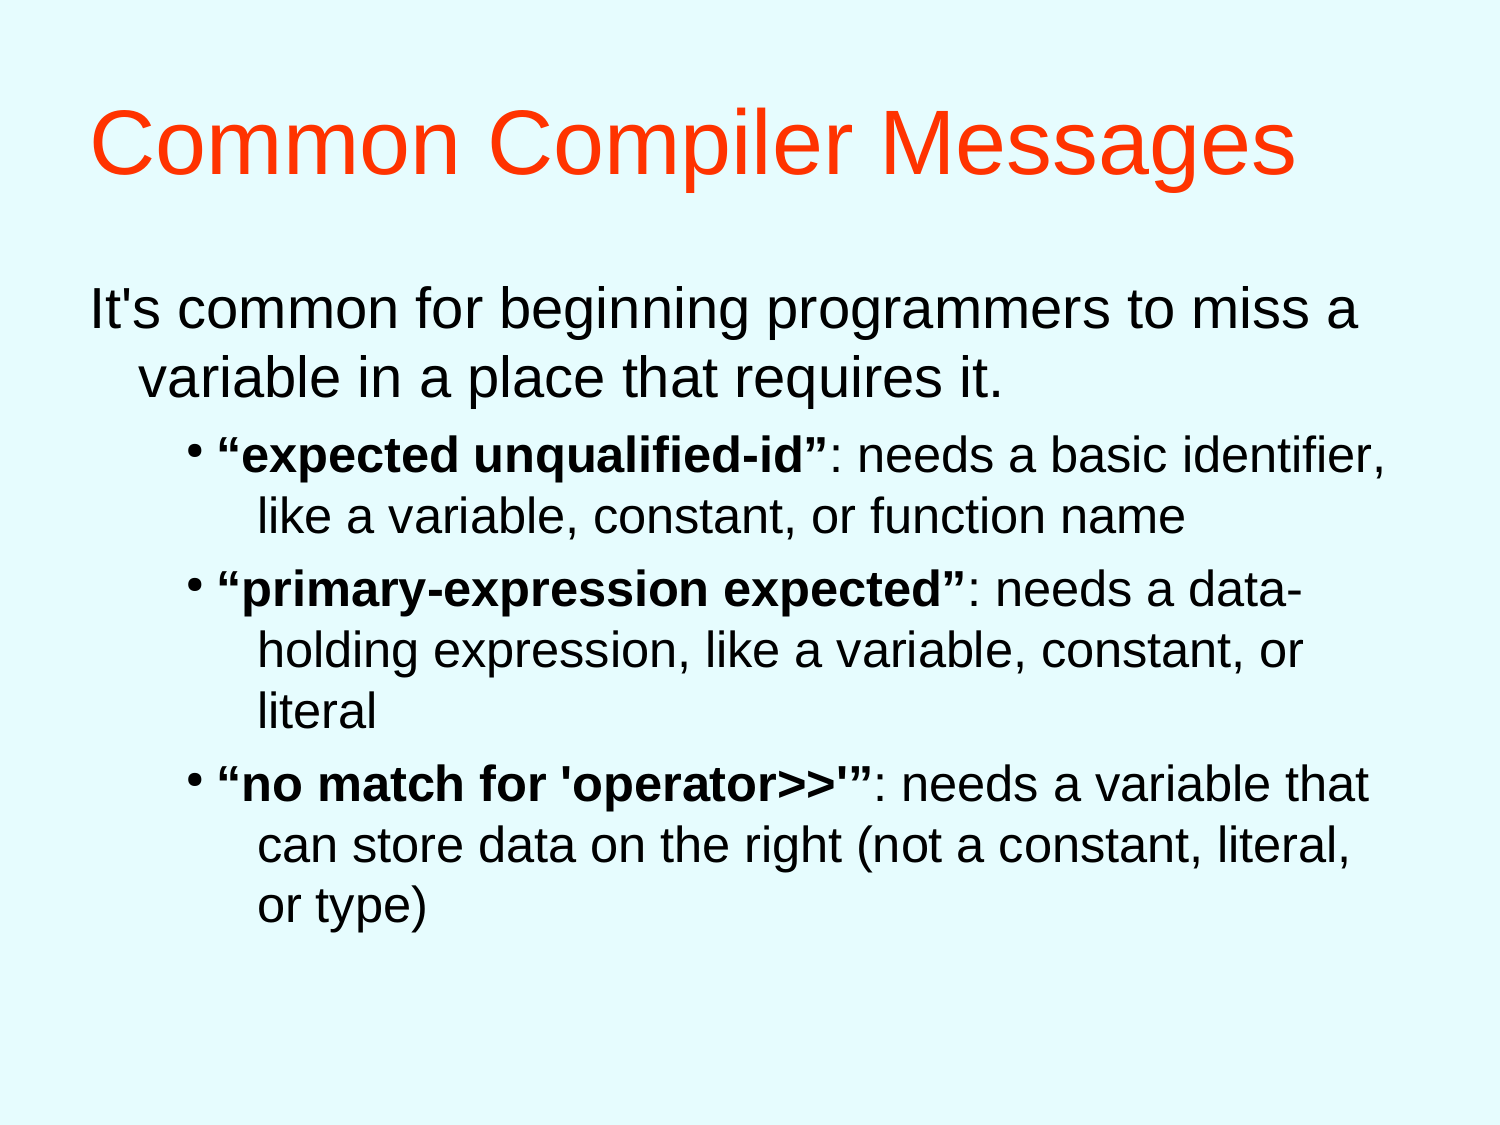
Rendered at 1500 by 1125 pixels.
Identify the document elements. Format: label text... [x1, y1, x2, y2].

list It's common for beginning programmers to miss a variable in a place that requires it. “expected unqualified-id”: needs a basic identifier, like a variable, constant, or function name “primary-expression expected”: needs a data-holding expression, like a variable, constant, or literal “no match for 'operator>>'”: needs a variable that can store data on the right (not a constant, literal, or type) [75, 262, 1423, 1003]
title Common Compiler Messages [75, 45, 1423, 231]
